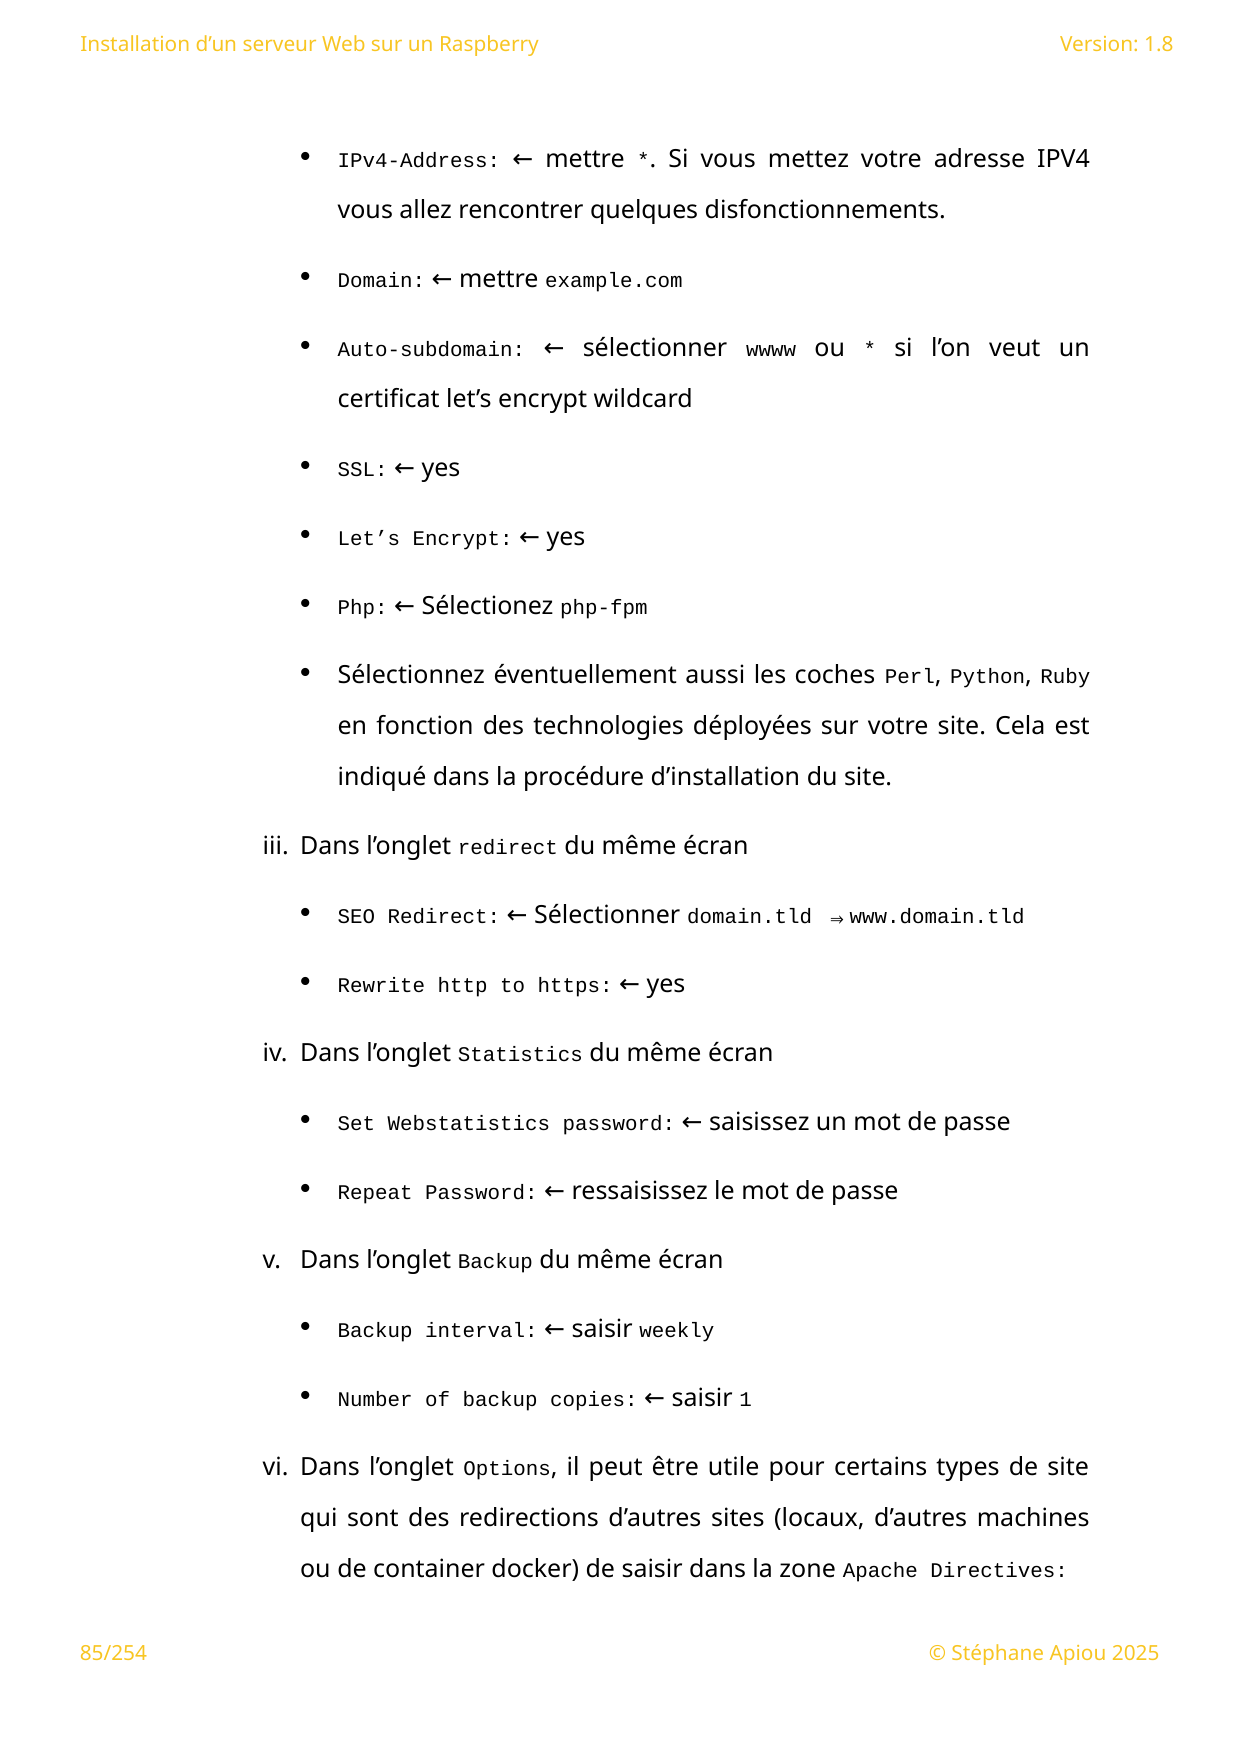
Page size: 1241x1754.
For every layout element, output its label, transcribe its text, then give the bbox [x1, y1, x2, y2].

list Php: ← Sélectionez php-fpm [300, 588, 1090, 622]
list Rewrite http to https: ← yes [300, 966, 1090, 999]
list Let’s Encrypt: ← yes [300, 519, 1090, 553]
list Number of backup copies: ← saisir 1 [300, 1379, 1090, 1413]
list Dans l’onglet Backup du même écran [262, 1241, 1090, 1275]
list Dans l’onglet Statistics du même écran [262, 1034, 1090, 1068]
list SEO Redirect: ← Sélectionner domain.tld ⇒www.domain.tld [300, 897, 1090, 931]
list IPv4-Address: ← mettre *. Si vous mettez votre adresse IPV4 vous allez rencontrer quelques disfonctionnements. [300, 141, 1090, 226]
list Dans l’onglet redirect du même écran [262, 828, 1090, 862]
list SSL: ← yes [300, 450, 1090, 484]
list Repeat Password: ← ressaisissez le mot de passe [300, 1172, 1090, 1206]
list Backup interval: ← saisir weekly [300, 1310, 1090, 1344]
list Dans l’onglet Options, il peut être utile pour certains types de site qui sont des redirections d’autres sites (locaux, d’autres machines ou de container docker) de saisir dans la zone Apache Directives: [262, 1448, 1090, 1584]
list Domain: ← mettre example.com [300, 261, 1090, 295]
list Set Webstatistics password: ← saisissez un mot de passe [300, 1103, 1090, 1137]
list Auto-subdomain: ← sélectionner wwww ou * si l’on veut un certificat let’s encrypt wildcard [300, 330, 1090, 415]
list Sélectionnez éventuellement aussi les coches Perl, Python, Ruby en fonction des technologies déployées sur votre site. Cela est indiqué dans la procédure d’installation du site. [300, 657, 1090, 793]
